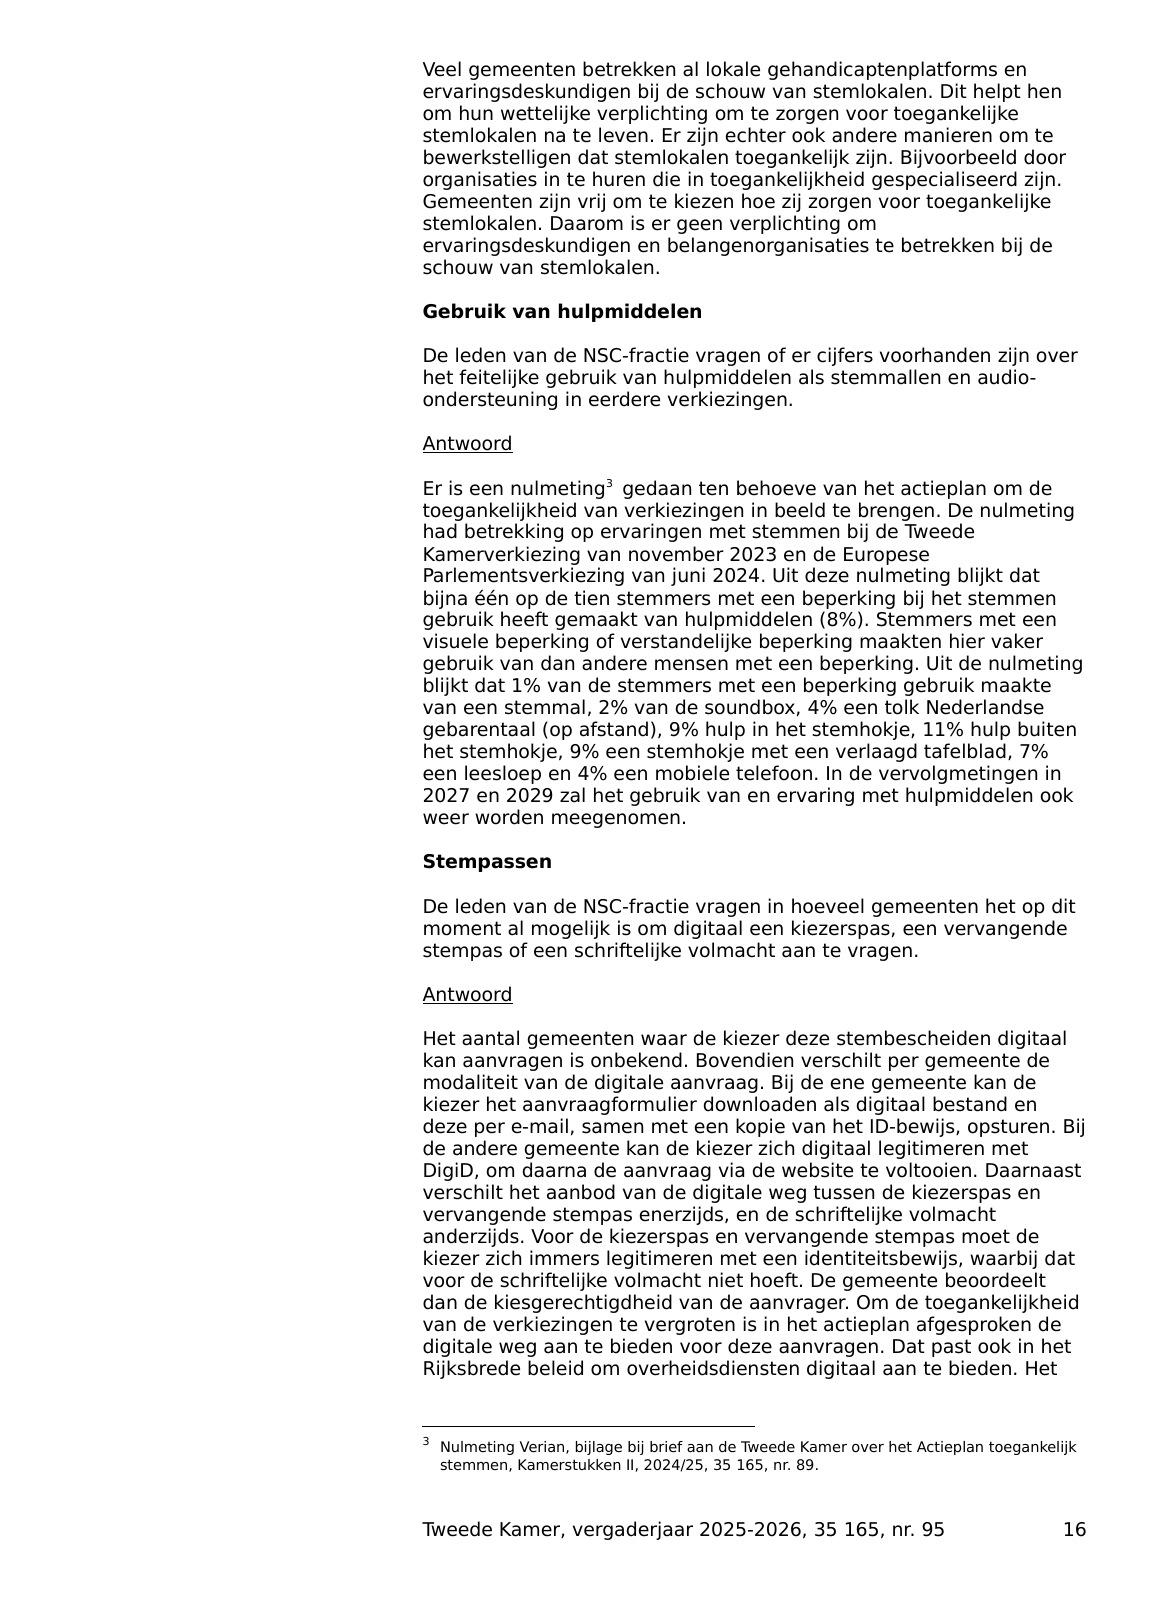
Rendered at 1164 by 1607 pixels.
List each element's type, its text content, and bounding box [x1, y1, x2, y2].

text Er is een nulmeting gedaan ten behoeve van het actieplan om de toegankelijkheid van verkiezingen in beeld te brengen. De nulmeting had betrekking op ervaringen met stemmen bij de Tweede Kamerverkiezing van november 2023 en de Europese Parlementsverkiezing van juni 2024. Uit deze nulmeting blijkt dat bijna één op de tien stemmers met een beperking bij het stemmen gebruik heeft gemaakt van hulpmiddelen (8%). Stemmers met een visuele beperking of verstandelijke beperking maakten hier vaker gebruik van dan andere mensen met een beperking. Uit de nulmeting blijkt dat 1% van de stemmers met een beperking gebruik maakte van een stemmal, 2% van de soundbox, 4% een tolk Nederlandse gebarentaal (op afstand), 9% hulp in het stemhokje, 11% hulp buiten het stemhokje, 9% een stemhokje met een verlaagd tafelblad, 7% een leesloep en 4% een mobiele telefoon. In de vervolgmetingen in 2027 en 2029 zal het gebruik van en ervaring met hulpmiddelen ook weer worden meegenomen. [422, 477, 1087, 829]
text De leden van de NSC-fractie vragen in hoeveel gemeenten het op dit moment al mogelijk is om digitaal een kiezerspas, een vervangende stempas of een schriftelijke volmacht aan te vragen. [422, 896, 1087, 961]
subtitle Gebruik van hulpmiddelen [422, 301, 1087, 323]
text Veel gemeenten betrekken al lokale gehandicaptenplatforms en ervaringsdeskundigen bij de schouw van stemlokalen. Dit helpt hen om hun wettelijke verplichting om te zorgen voor toegankelijke stemlokalen na te leven. Er zijn echter ook andere manieren om te bewerkstelligen dat stemlokalen toegankelijk zijn. Bijvoorbeeld door organisaties in te huren die in toegankelijkheid gespecialiseerd zijn. Gemeenten zijn vrij om te kiezen hoe zij zorgen voor toegankelijke stemlokalen. Daarom is er geen verplichting om ervaringsdeskundigen en belangenorganisaties te betrekken bij de schouw van stemlokalen. [422, 59, 1087, 279]
text Het aantal gemeenten waar de kiezer deze stembescheiden digitaal kan aanvragen is onbekend. Bovendien verschilt per gemeente de modaliteit van de digitale aanvraag. Bij de ene gemeente kan de kiezer het aanvraagformulier downloaden als digitaal bestand en deze per e-mail, samen met een kopie van het ID-bewijs, opsturen. Bij de andere gemeente kan de kiezer zich digitaal legitimeren met DigiD, om daarna de aanvraag via de website te voltooien. Daarnaast verschilt het aanbod van de digitale weg tussen de kiezerspas en vervangende stempas enerzijds, en de schriftelijke volmacht anderzijds. Voor de kiezerspas en vervangende stempas moet de kiezer zich immers legitimeren met een identiteitsbewijs, waarbij dat voor de schriftelijke volmacht niet hoeft. De gemeente beoordeelt dan de kiesgerechtigdheid van de aanvrager. Om de toegankelijkheid van de verkiezingen te vergroten is in het actieplan afgesproken de digitale weg aan te bieden voor deze aanvragen. Dat past ook in het Rijksbrede beleid om overheidsdiensten digitaal aan te bieden. Het [422, 1028, 1087, 1379]
subtitle Antwoord [422, 433, 1087, 455]
text De leden van de NSC-fractie vragen of er cijfers voorhanden zijn over het feitelijke gebruik van hulpmiddelen als stemmallen en audio-ondersteuning in eerdere verkiezingen. [422, 345, 1087, 411]
subtitle Stempassen [422, 851, 1087, 873]
text Nulmeting Verian, bijlage bij brief aan de Tweede Kamer over het Actieplan toegankelijk stemmen, Kamerstukken II, 2024/25, 35 165, nr. 89. [422, 1435, 1087, 1474]
subtitle Antwoord [422, 984, 1087, 1006]
